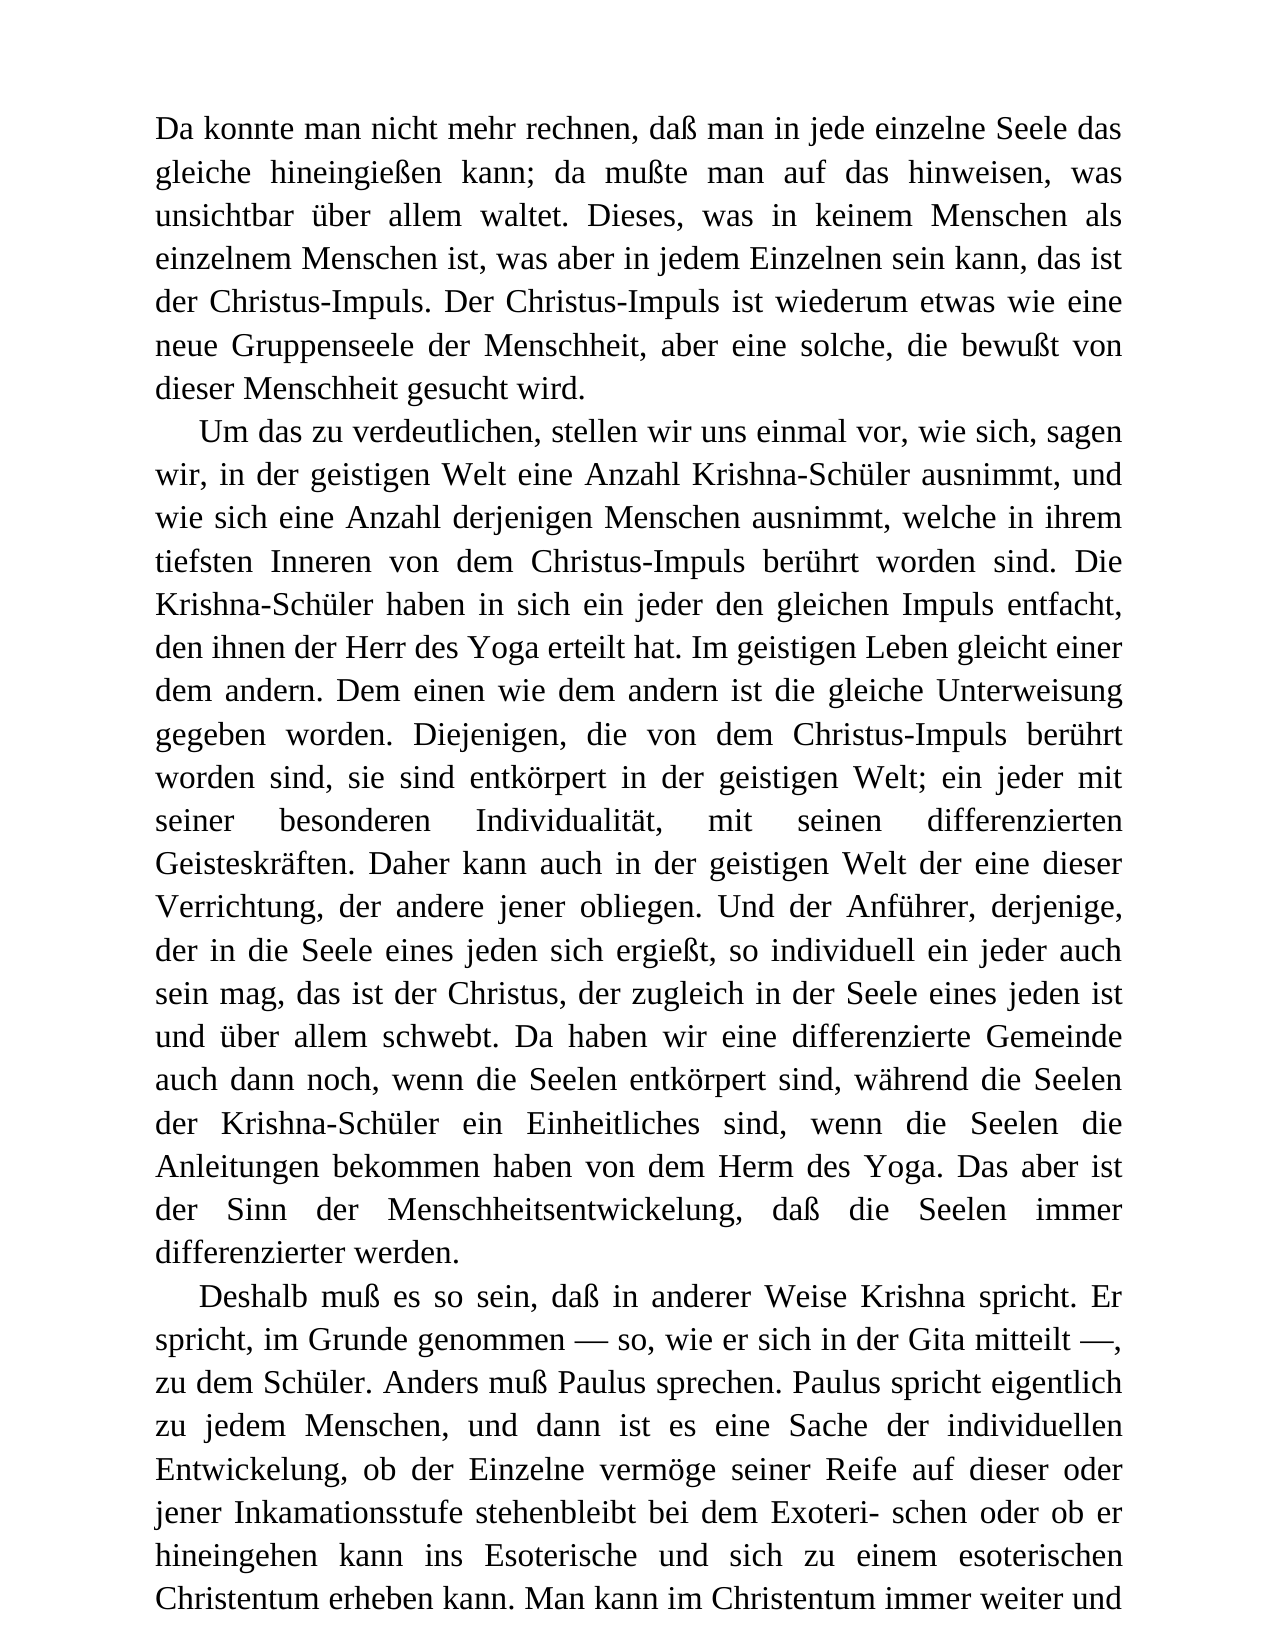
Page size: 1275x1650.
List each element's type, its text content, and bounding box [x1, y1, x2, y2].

text Um das zu verdeutlichen, stellen wir uns einmal vor, wie sich, sagen wir, in der geistigen Welt eine Anzahl Krishna-Schüler ausnimmt, und wie sich eine Anzahl derjenigen Menschen ausnimmt, welche in ihrem tiefsten Inneren von dem Christus-Impuls berührt worden sind. Die Krishna-Schüler haben in sich ein jeder den gleichen Impuls entfacht, den ihnen der Herr des Yoga erteilt hat. Im geistigen Leben gleicht einer dem andern. Dem einen wie dem andern ist die gleiche Unterweisung gegeben worden. Diejenigen, die von dem Christus-Impuls berührt worden sind, sie sind entkörpert in der geistigen Welt; ein jeder mit seiner besonderen Individualität, mit seinen differenzierten Geisteskräften. Daher kann auch in der geistigen Welt der eine dieser Verrichtung, der andere jener obliegen. Und der Anführer, derjenige, der in die Seele eines jeden sich ergießt, so individuell ein jeder auch sein mag, das ist der Christus, der zugleich in der Seele eines jeden ist und über allem schwebt. Da haben wir eine differenzierte Gemeinde auch dann noch, wenn die Seelen entkörpert sind, während die Seelen der Krishna-Schüler ein Einheitliches sind, wenn die Seelen die Anleitungen bekommen haben von dem Herm des Yoga. Das aber ist der Sinn der Menschheitsentwickelung, daß die Seelen immer differenzierter werden. [155, 411, 1124, 1271]
text Deshalb muß es so sein, daß in anderer Weise Krishna spricht. Er spricht, im Grunde genommen — so, wie er sich in der Gita mitteilt —, zu dem Schüler. Anders muß Paulus sprechen. Paulus spricht eigentlich zu jedem Menschen, und dann ist es eine Sache der individuellen Entwickelung, ob der Einzelne vermöge seiner Reife auf dieser oder jener Inkamationsstufe stehenbleibt bei dem Exoteri- schen oder ob er hineingehen kann ins Esoterische und sich zu einem esoterischen Christentum erheben kann. Man kann im Christentum immer weiter und [155, 1276, 1124, 1617]
text Da konnte man nicht mehr rechnen, daß man in jede einzelne Seele das gleiche hineingießen kann; da mußte man auf das hinweisen, was unsichtbar über allem waltet. Dieses, was in keinem Menschen als einzelnem Menschen ist, was aber in jedem Einzelnen sein kann, das ist der Christus-Impuls. Der Christus-Impuls ist wiederum etwas wie eine neue Gruppenseele der Menschheit, aber eine solche, die bewußt von dieser Menschheit gesucht wird. [155, 109, 1124, 406]
